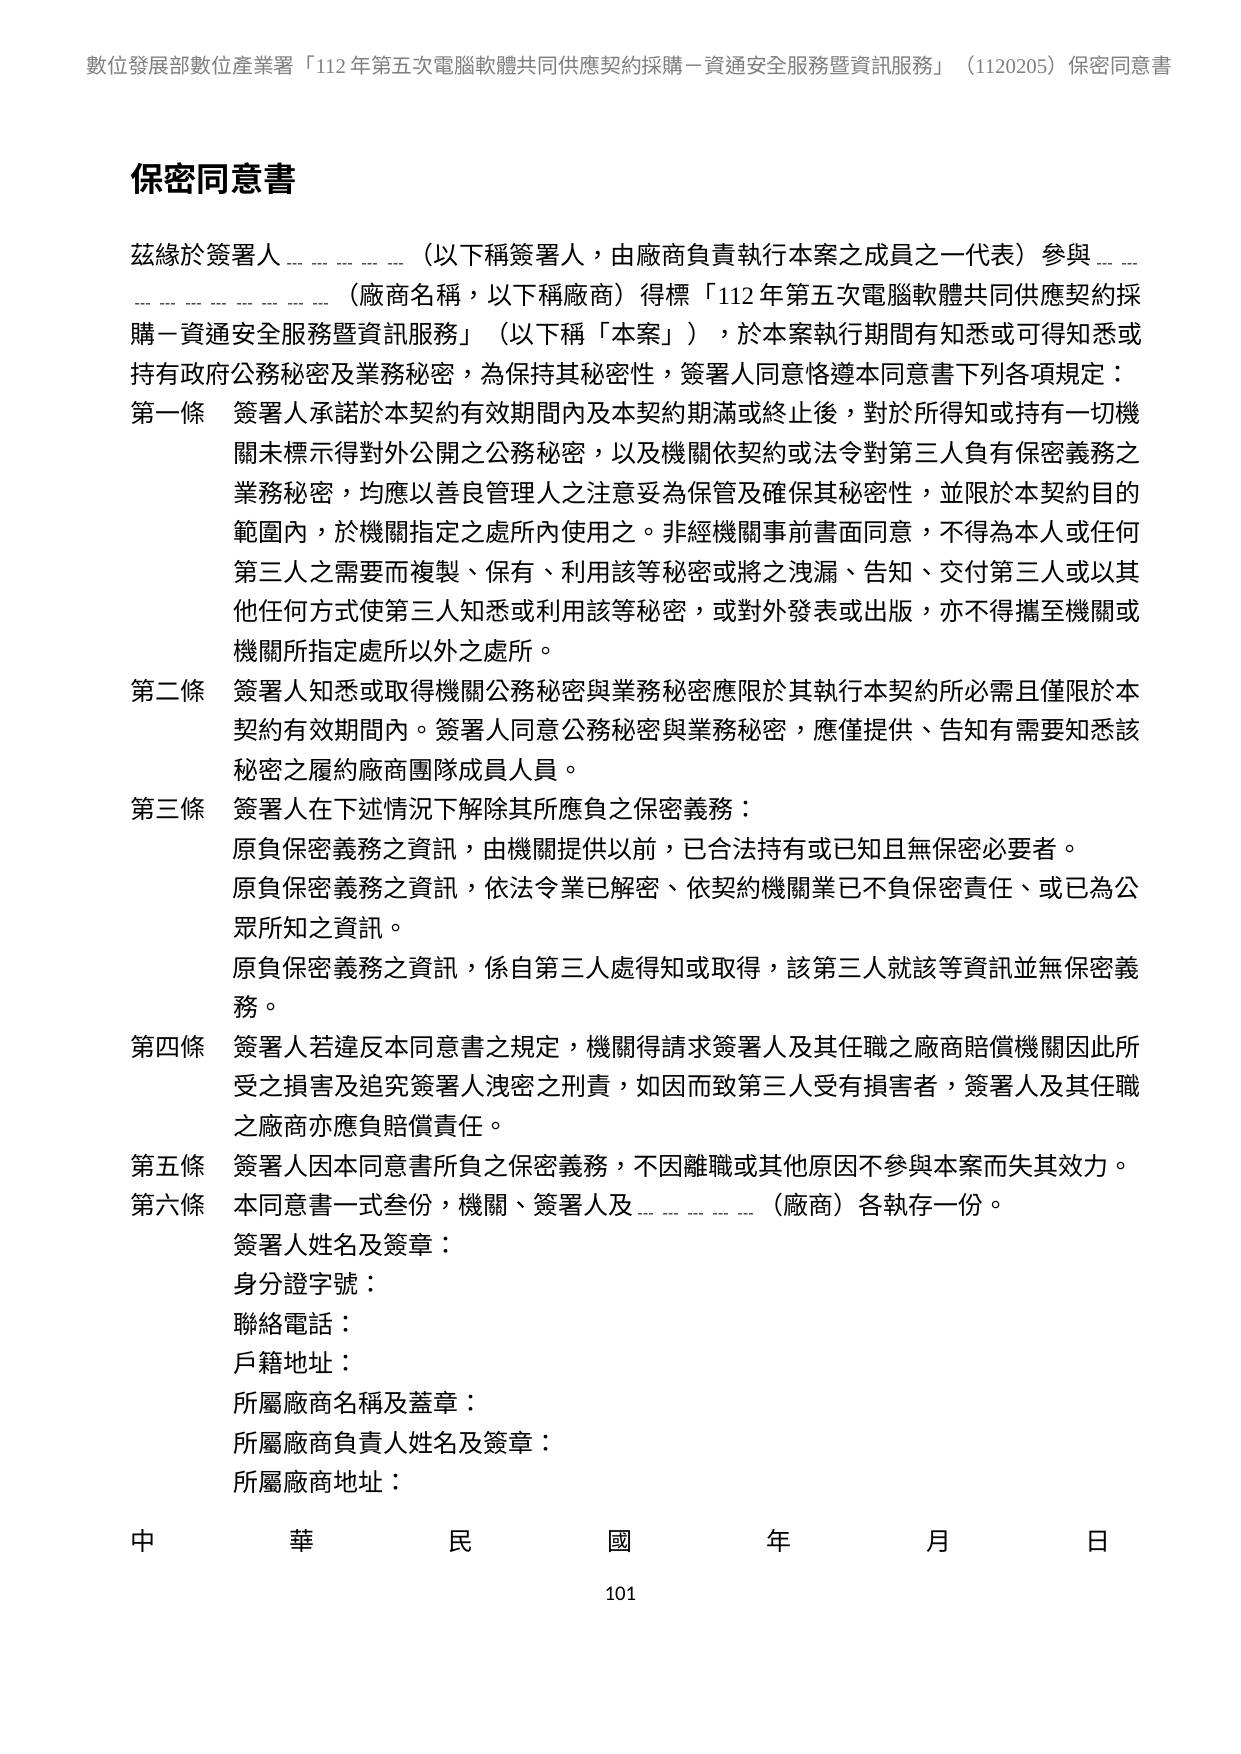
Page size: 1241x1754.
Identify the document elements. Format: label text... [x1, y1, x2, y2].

text 戶籍地址： [233, 1341, 1096, 1381]
text 身分證字號： [233, 1262, 1096, 1302]
list 簽署人若違反本同意書之規定，機關得請求簽署人及其任職之廠商賠償機關因此所受之損害及追究簽署人洩密之刑責，如因而致第三人受有損害者，簽署人及其任職之廠商亦應負賠償責任。 [130, 1024, 1142, 1143]
list 簽署人在下述情況下解除其所應負之保密義務： [130, 787, 1142, 827]
text 所屬廠商負責人姓名及簽章： [233, 1420, 1096, 1460]
text 聯絡電話： [233, 1302, 1096, 1341]
text 原負保密義務之資訊，係自第三人處得知或取得，該第三人就該等資訊並無保密義務。 [232, 945, 1142, 1024]
text 數位發展部數位產業署「112年第五次電腦軟體共同供應契約採購－資通安全服務暨資訊服務」（1120205）保密同意書 [86, 40, 1187, 82]
text 原負保密義務之資訊，由機關提供以前，已合法持有或已知且無保密必要者。 [232, 827, 1142, 866]
text 所屬廠商名稱及蓋章： [233, 1381, 1096, 1420]
text 簽署人姓名及簽章： [233, 1222, 1096, 1262]
text 中華民國年月日 [130, 1518, 1110, 1558]
list 簽署人承諾於本契約有效期間內及本契約期滿或終止後，對於所得知或持有一切機關未標示得對外公開之公務秘密，以及機關依契約或法令對第三人負有保密義務之業務秘密，均應以善良管理人之注意妥為保管及確保其秘密性，並限於本契約目的範圍內，於機關指定之處所內使用之。非經機關事前書面同意，不得為本人或任何第三人之需要而複製、保有、利用該等秘密或將之洩漏、告知、交付第三人或以其他任何方式使第三人知悉或利用該等秘密，或對外發表或出版，亦不得攜至機關或機關所指定處所以外之處所。 [130, 391, 1142, 668]
list 簽署人因本同意書所負之保密義務，不因離職或其他原因不參與本案而失其效力。 [130, 1143, 1142, 1183]
text 茲緣於簽署人﹍﹍﹍﹍﹍（以下稱簽署人，由廠商負責執行本案之成員之一代表）參與﹍﹍﹍﹍﹍﹍﹍﹍﹍﹍（廠商名稱，以下稱廠商）得標「112年第五次電腦軟體共同供應契約採購－資通安全服務暨資訊服務」（以下稱「本案」），於本案執行期間有知悉或可得知悉或持有政府公務秘密及業務秘密，為保持其秘密性，簽署人同意恪遵本同意書下列各項規定： [130, 233, 1142, 391]
list 簽署人知悉或取得機關公務秘密與業務秘密應限於其執行本契約所必需且僅限於本契約有效期間內。簽署人同意公務秘密與業務秘密，應僅提供、告知有需要知悉該秘密之履約廠商團隊成員人員。 [130, 668, 1142, 787]
text 保密同意書 [130, 139, 1110, 214]
text 所屬廠商地址： [233, 1460, 1096, 1499]
list 本同意書一式叁份，機關、簽署人及﹍﹍﹍﹍﹍（廠商）各執存一份。 [130, 1183, 1157, 1222]
text 原負保密義務之資訊，依法令業已解密、依契約機關業已不負保密責任、或已為公眾所知之資訊。 [232, 866, 1142, 945]
